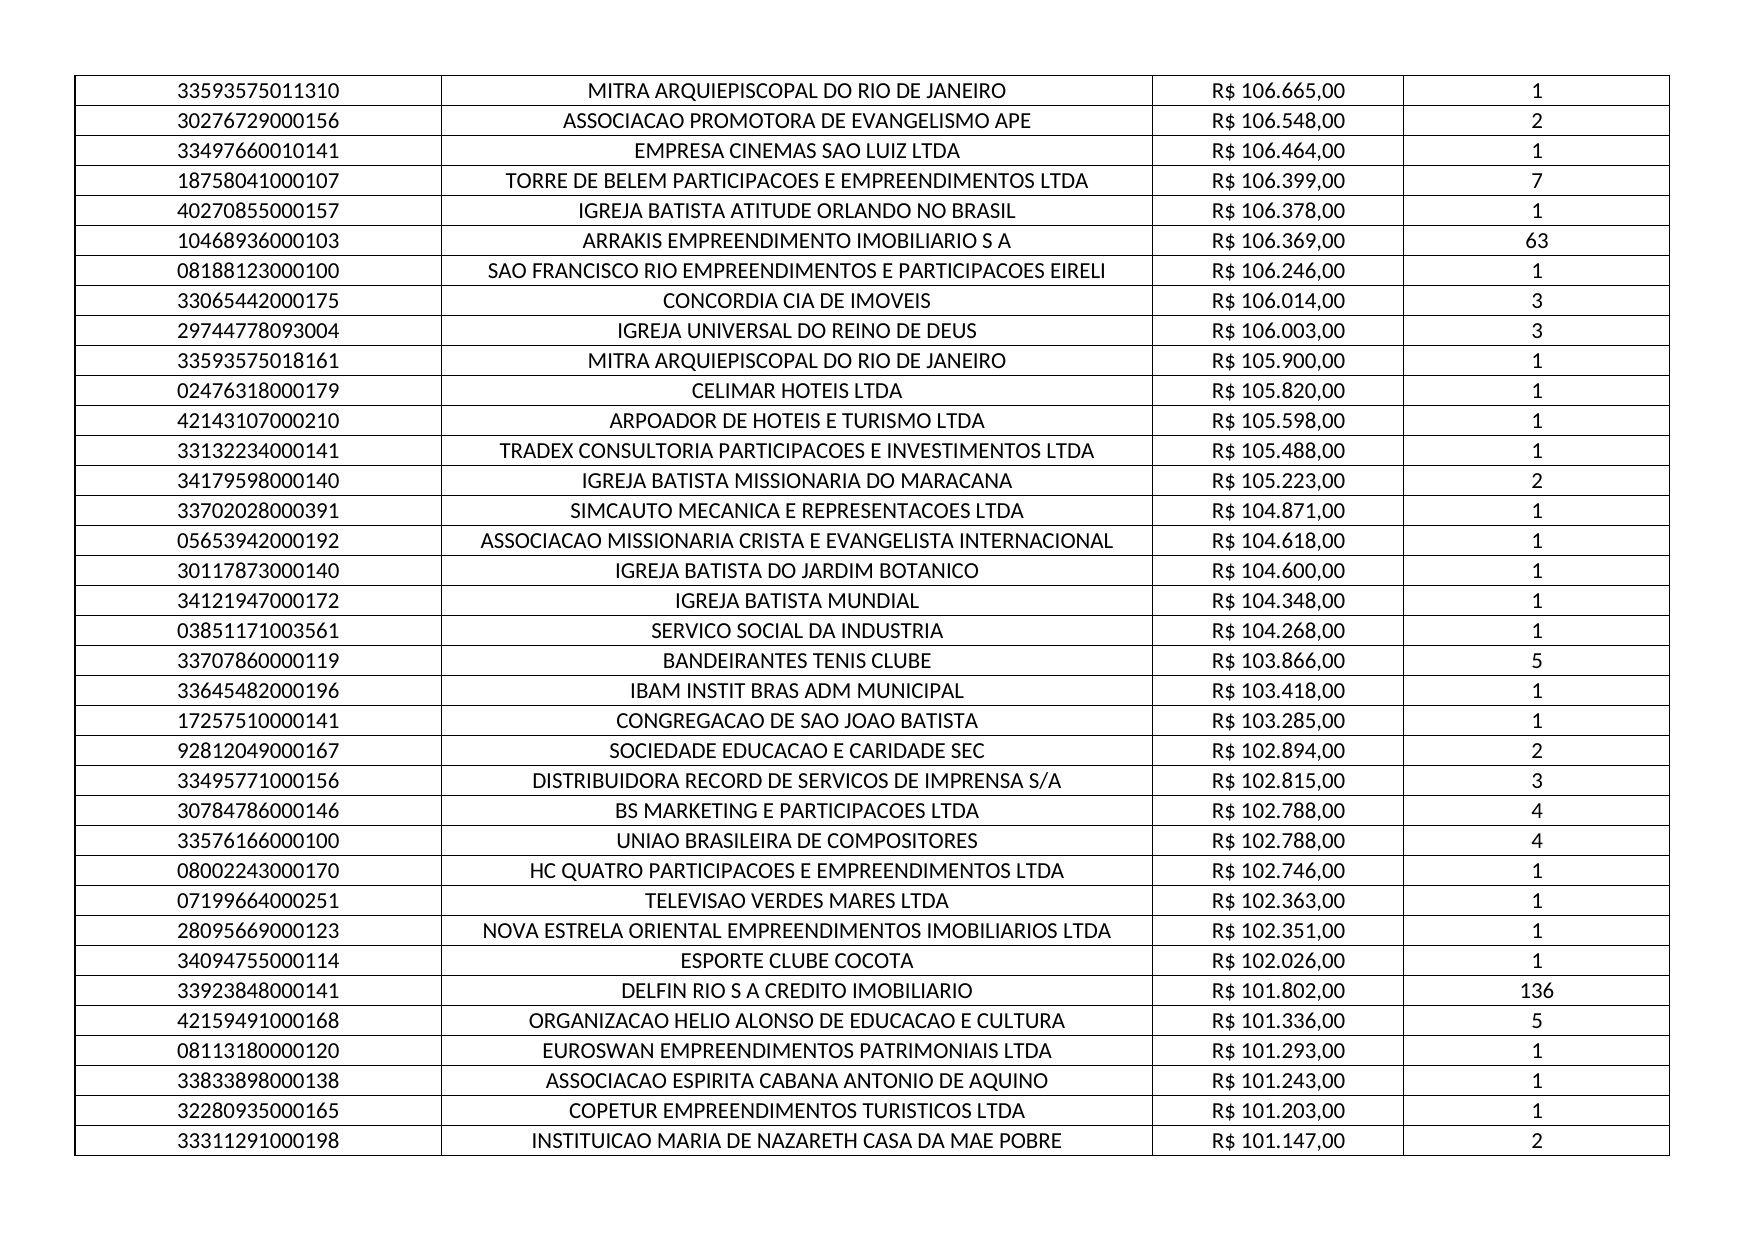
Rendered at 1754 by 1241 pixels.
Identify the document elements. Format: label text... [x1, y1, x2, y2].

table_cell R$ 105.488,00 [1153, 436, 1403, 465]
table_cell 2 [1404, 466, 1669, 495]
table_cell 1 [1404, 76, 1669, 105]
table_cell R$ 102.788,00 [1153, 796, 1403, 825]
table_cell R$ 104.348,00 [1153, 586, 1403, 615]
table_cell SAO FRANCISCO RIO EMPREENDIMENTOS E PARTICIPACOES EIRELI [442, 256, 1152, 285]
table_cell 10468936000103 [76, 226, 441, 255]
table_cell 1 [1404, 256, 1669, 285]
table_cell 33593575011310 [76, 76, 441, 105]
table_cell 30784786000146 [76, 796, 441, 825]
table_cell 34094755000114 [76, 946, 441, 975]
table_cell 33576166000100 [76, 826, 441, 855]
table_cell 3 [1404, 316, 1669, 345]
table_cell R$ 106.548,00 [1153, 106, 1403, 135]
table_cell 1 [1404, 616, 1669, 645]
table_cell 33707860000119 [76, 646, 441, 675]
table_cell 34121947000172 [76, 586, 441, 615]
table_cell 1 [1404, 136, 1669, 165]
table_cell 1 [1404, 1036, 1669, 1065]
table_cell 3 [1404, 286, 1669, 315]
table_cell CONCORDIA CIA DE IMOVEIS [442, 286, 1152, 315]
table_cell 42159491000168 [76, 1006, 441, 1035]
table_cell 1 [1404, 406, 1669, 435]
table_cell 4 [1404, 826, 1669, 855]
table_cell R$ 103.285,00 [1153, 706, 1403, 735]
table_cell TRADEX CONSULTORIA PARTICIPACOES E INVESTIMENTOS LTDA [442, 436, 1152, 465]
table_cell R$ 106.464,00 [1153, 136, 1403, 165]
table_cell MITRA ARQUIEPISCOPAL DO RIO DE JANEIRO [442, 76, 1152, 105]
table_cell IGREJA BATISTA ATITUDE ORLANDO NO BRASIL [442, 196, 1152, 225]
table_cell DELFIN RIO S A CREDITO IMOBILIARIO [442, 976, 1152, 1005]
table_cell 18758041000107 [76, 166, 441, 195]
table_cell 136 [1404, 976, 1669, 1005]
table_cell 30117873000140 [76, 556, 441, 585]
table_cell 63 [1404, 226, 1669, 255]
table_cell IBAM INSTIT BRAS ADM MUNICIPAL [442, 676, 1152, 705]
table_cell 3 [1404, 766, 1669, 795]
table_cell UNIAO BRASILEIRA DE COMPOSITORES [442, 826, 1152, 855]
table_cell R$ 102.026,00 [1153, 946, 1403, 975]
table_cell BS MARKETING E PARTICIPACOES LTDA [442, 796, 1152, 825]
table_cell 1 [1404, 496, 1669, 525]
table_cell SERVICO SOCIAL DA INDUSTRIA [442, 616, 1152, 645]
table_cell ESPORTE CLUBE COCOTA [442, 946, 1152, 975]
table_cell R$ 102.788,00 [1153, 826, 1403, 855]
table_cell 2 [1404, 106, 1669, 135]
table_cell 1 [1404, 1096, 1669, 1125]
table_cell R$ 101.802,00 [1153, 976, 1403, 1005]
table_cell 1 [1404, 916, 1669, 945]
table_cell 33497660010141 [76, 136, 441, 165]
table_cell 92812049000167 [76, 736, 441, 765]
table_cell 08113180000120 [76, 1036, 441, 1065]
table_cell R$ 106.399,00 [1153, 166, 1403, 195]
table_cell 40270855000157 [76, 196, 441, 225]
table_cell 1 [1404, 706, 1669, 735]
table_cell R$ 101.243,00 [1153, 1066, 1403, 1095]
table_cell 33065442000175 [76, 286, 441, 315]
table_cell EMPRESA CINEMAS SAO LUIZ LTDA [442, 136, 1152, 165]
table_cell IGREJA UNIVERSAL DO REINO DE DEUS [442, 316, 1152, 345]
table_cell 42143107000210 [76, 406, 441, 435]
table_cell R$ 101.203,00 [1153, 1096, 1403, 1125]
table_cell 1 [1404, 946, 1669, 975]
table_cell ARPOADOR DE HOTEIS E TURISMO LTDA [442, 406, 1152, 435]
table_cell MITRA ARQUIEPISCOPAL DO RIO DE JANEIRO [442, 346, 1152, 375]
table_cell IGREJA BATISTA DO JARDIM BOTANICO [442, 556, 1152, 585]
table_cell R$ 106.014,00 [1153, 286, 1403, 315]
table_cell CELIMAR HOTEIS LTDA [442, 376, 1152, 405]
table_cell R$ 106.246,00 [1153, 256, 1403, 285]
table_cell 28095669000123 [76, 916, 441, 945]
table_cell R$ 106.003,00 [1153, 316, 1403, 345]
table_cell 17257510000141 [76, 706, 441, 735]
table_cell 29744778093004 [76, 316, 441, 345]
table_cell 08002243000170 [76, 856, 441, 885]
table_cell TORRE DE BELEM PARTICIPACOES E EMPREENDIMENTOS LTDA [442, 166, 1152, 195]
table_cell 07199664000251 [76, 886, 441, 915]
table_cell COPETUR EMPREENDIMENTOS TURISTICOS LTDA [442, 1096, 1152, 1125]
table_cell 33923848000141 [76, 976, 441, 1005]
table_cell R$ 104.618,00 [1153, 526, 1403, 555]
table_cell 02476318000179 [76, 376, 441, 405]
table_cell R$ 103.866,00 [1153, 646, 1403, 675]
table_cell R$ 102.746,00 [1153, 856, 1403, 885]
table_cell R$ 106.369,00 [1153, 226, 1403, 255]
table_cell 33593575018161 [76, 346, 441, 375]
table_cell R$ 102.815,00 [1153, 766, 1403, 795]
table_cell SOCIEDADE EDUCACAO E CARIDADE SEC [442, 736, 1152, 765]
table_cell 1 [1404, 856, 1669, 885]
table_cell 33645482000196 [76, 676, 441, 705]
table_cell 2 [1404, 736, 1669, 765]
table_cell ASSOCIACAO MISSIONARIA CRISTA E EVANGELISTA INTERNACIONAL [442, 526, 1152, 555]
table_cell 1 [1404, 436, 1669, 465]
table_cell 05653942000192 [76, 526, 441, 555]
table_cell R$ 105.598,00 [1153, 406, 1403, 435]
table_cell ORGANIZACAO HELIO ALONSO DE EDUCACAO E CULTURA [442, 1006, 1152, 1035]
table_cell EUROSWAN EMPREENDIMENTOS PATRIMONIAIS LTDA [442, 1036, 1152, 1065]
table_cell 1 [1404, 886, 1669, 915]
table_cell R$ 101.147,00 [1153, 1126, 1403, 1155]
table_cell R$ 104.268,00 [1153, 616, 1403, 645]
table_cell 03851171003561 [76, 616, 441, 645]
table_cell R$ 105.900,00 [1153, 346, 1403, 375]
table_cell DISTRIBUIDORA RECORD DE SERVICOS DE IMPRENSA S/A [442, 766, 1152, 795]
table_cell BANDEIRANTES TENIS CLUBE [442, 646, 1152, 675]
table_cell R$ 105.223,00 [1153, 466, 1403, 495]
table_cell R$ 102.351,00 [1153, 916, 1403, 945]
table_cell R$ 106.665,00 [1153, 76, 1403, 105]
table_cell 30276729000156 [76, 106, 441, 135]
table_cell 1 [1404, 346, 1669, 375]
table_cell 4 [1404, 796, 1669, 825]
table_cell CONGREGACAO DE SAO JOAO BATISTA [442, 706, 1152, 735]
table_cell IGREJA BATISTA MUNDIAL [442, 586, 1152, 615]
table_cell 33132234000141 [76, 436, 441, 465]
table_cell R$ 105.820,00 [1153, 376, 1403, 405]
table_cell R$ 104.600,00 [1153, 556, 1403, 585]
table_cell ARRAKIS EMPREENDIMENTO IMOBILIARIO S A [442, 226, 1152, 255]
table_cell SIMCAUTO MECANICA E REPRESENTACOES LTDA [442, 496, 1152, 525]
table_cell R$ 101.336,00 [1153, 1006, 1403, 1035]
table_cell NOVA ESTRELA ORIENTAL EMPREENDIMENTOS IMOBILIARIOS LTDA [442, 916, 1152, 945]
table_cell 08188123000100 [76, 256, 441, 285]
table_cell R$ 106.378,00 [1153, 196, 1403, 225]
table_cell 1 [1404, 376, 1669, 405]
table_cell 5 [1404, 646, 1669, 675]
table_cell 1 [1404, 1066, 1669, 1095]
table_cell 33833898000138 [76, 1066, 441, 1095]
table_cell R$ 103.418,00 [1153, 676, 1403, 705]
table_cell R$ 101.293,00 [1153, 1036, 1403, 1065]
table_cell R$ 102.363,00 [1153, 886, 1403, 915]
table_cell 33311291000198 [76, 1126, 441, 1155]
table_cell 5 [1404, 1006, 1669, 1035]
table_cell 34179598000140 [76, 466, 441, 495]
table_cell 32280935000165 [76, 1096, 441, 1125]
table_cell 7 [1404, 166, 1669, 195]
table_cell TELEVISAO VERDES MARES LTDA [442, 886, 1152, 915]
table_cell 33702028000391 [76, 496, 441, 525]
table_cell 33495771000156 [76, 766, 441, 795]
table_cell 1 [1404, 676, 1669, 705]
table_cell IGREJA BATISTA MISSIONARIA DO MARACANA [442, 466, 1152, 495]
table_cell R$ 102.894,00 [1153, 736, 1403, 765]
table_cell 1 [1404, 526, 1669, 555]
table_cell HC QUATRO PARTICIPACOES E EMPREENDIMENTOS LTDA [442, 856, 1152, 885]
table_cell 1 [1404, 556, 1669, 585]
table_cell INSTITUICAO MARIA DE NAZARETH CASA DA MAE POBRE [442, 1126, 1152, 1155]
table_cell 1 [1404, 196, 1669, 225]
table_cell ASSOCIACAO ESPIRITA CABANA ANTONIO DE AQUINO [442, 1066, 1152, 1095]
table_cell 1 [1404, 586, 1669, 615]
table_cell R$ 104.871,00 [1153, 496, 1403, 525]
table_cell 2 [1404, 1126, 1669, 1155]
table_cell ASSOCIACAO PROMOTORA DE EVANGELISMO APE [442, 106, 1152, 135]
